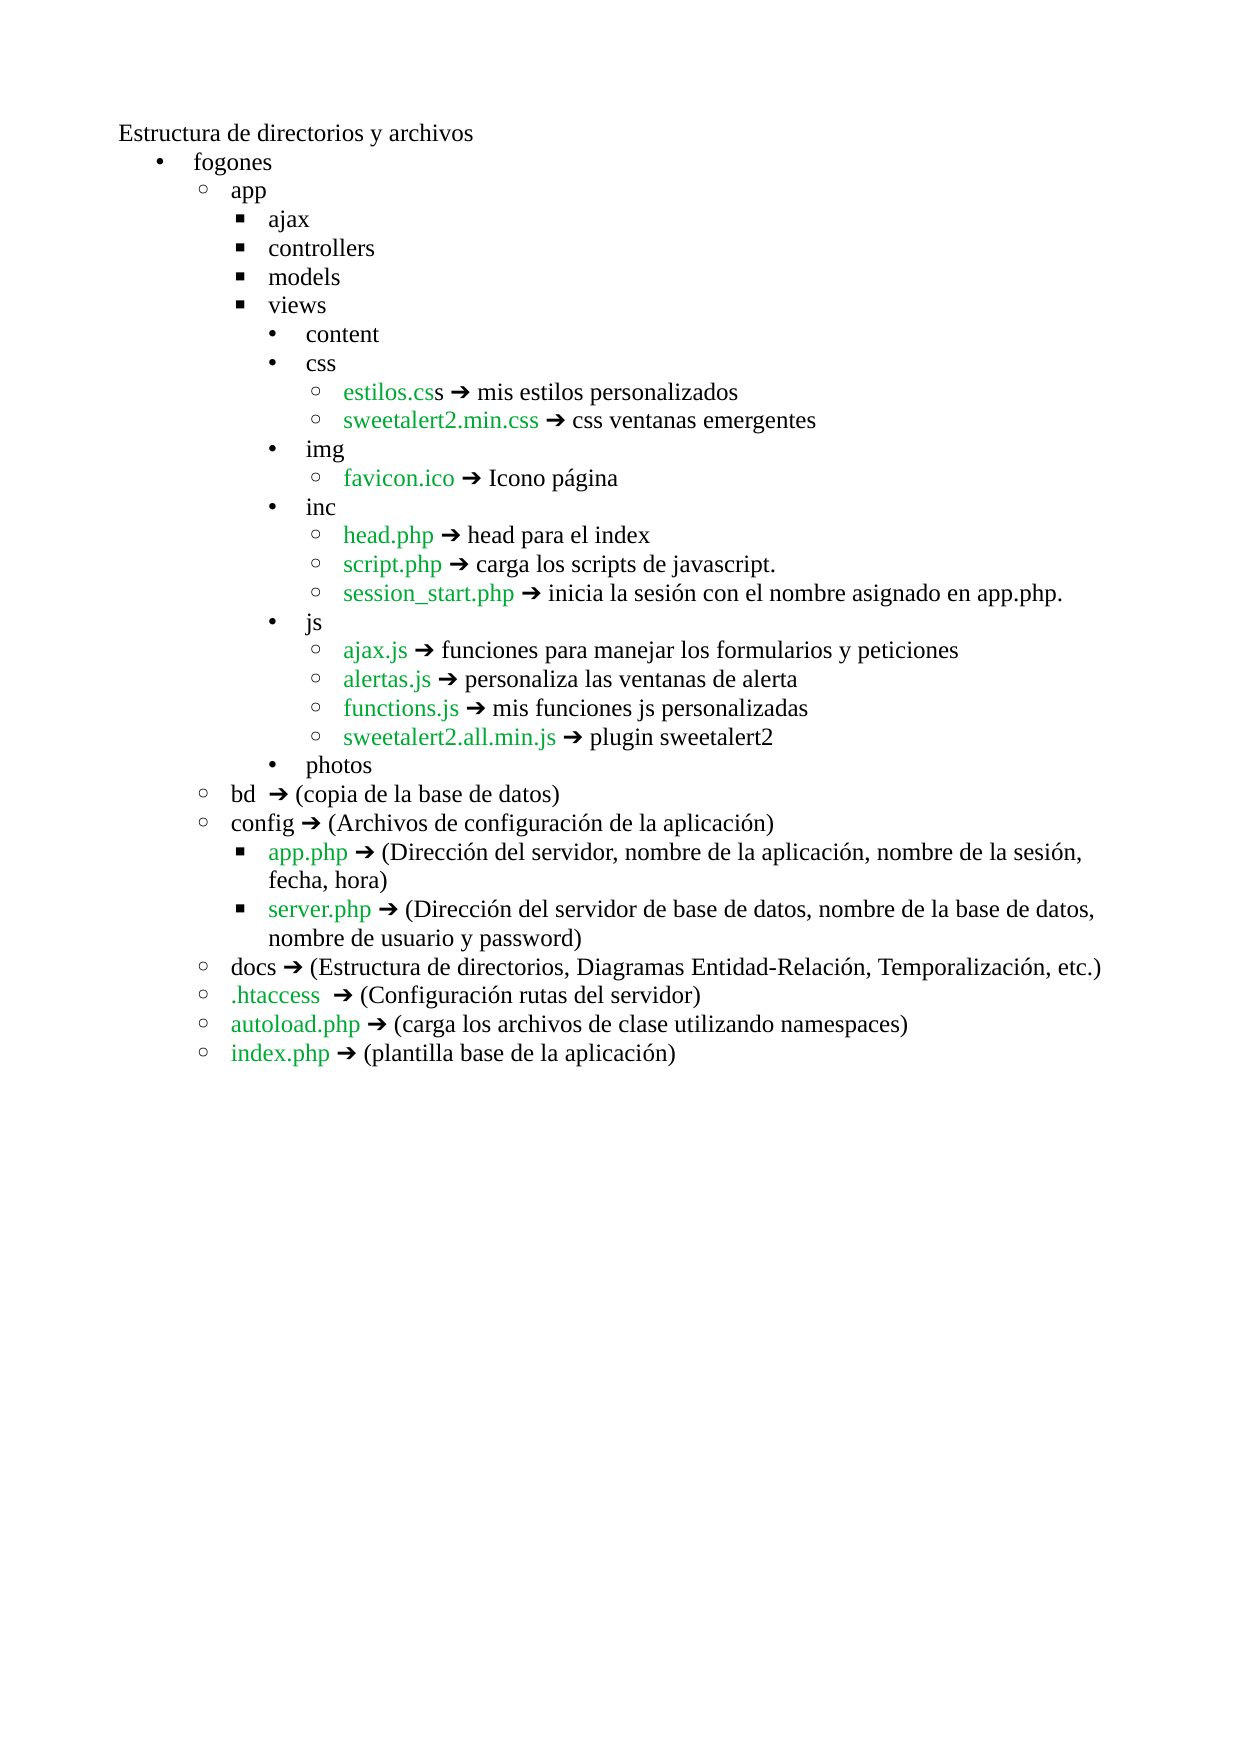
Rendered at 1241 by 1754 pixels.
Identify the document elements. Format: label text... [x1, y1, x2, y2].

list js [268, 607, 1122, 636]
list inc [268, 492, 1122, 521]
list views [231, 291, 1122, 319]
list content [268, 319, 1122, 348]
list sweetalert2.all.min.js ➔ plugin sweetalert2 [306, 722, 1122, 751]
list bd ➔ (copia de la base de datos) [193, 779, 1122, 808]
list fogones [156, 147, 1122, 176]
list favicon.ico ➔ Icono página [306, 463, 1122, 492]
list .htaccess ➔ (Configuración rutas del servidor) [193, 981, 1122, 1009]
list server.php ➔ (Dirección del servidor de base de datos, nombre de la base de datos, nombre de usuario y password) [231, 894, 1122, 952]
list models [231, 262, 1122, 291]
list ajax [231, 204, 1122, 233]
list photos [268, 751, 1122, 779]
list alertas.js ➔ personaliza las ventanas de alerta [306, 664, 1122, 693]
list app.php ➔ (Dirección del servidor, nombre de la aplicación, nombre de la sesión, fecha, hora) [231, 837, 1122, 894]
text Estructura de directorios y archivos [118, 118, 1122, 147]
list sweetalert2.min.css ➔ css ventanas emergentes [306, 406, 1122, 434]
list controllers [231, 233, 1122, 262]
list script.php ➔ carga los scripts de javascript. [306, 549, 1122, 578]
list autoload.php ➔ (carga los archivos de clase utilizando namespaces) [193, 1009, 1122, 1038]
list app [193, 176, 1122, 204]
list ajax.js ➔ funciones para manejar los formularios y peticiones [306, 636, 1122, 664]
list css [268, 348, 1122, 377]
list session_start.php ➔ inicia la sesión con el nombre asignado en app.php. [306, 578, 1122, 607]
list docs ➔ (Estructura de directorios, Diagramas Entidad-Relación, Temporalización, etc.) [193, 952, 1122, 981]
list head.php ➔ head para el index [306, 521, 1122, 549]
list estilos.css ➔ mis estilos personalizados [306, 377, 1122, 406]
list config ➔ (Archivos de configuración de la aplicación) [193, 808, 1122, 837]
list functions.js ➔ mis funciones js personalizadas [306, 693, 1122, 722]
list img [268, 434, 1122, 463]
list index.php ➔ (plantilla base de la aplicación) [193, 1038, 1122, 1067]
